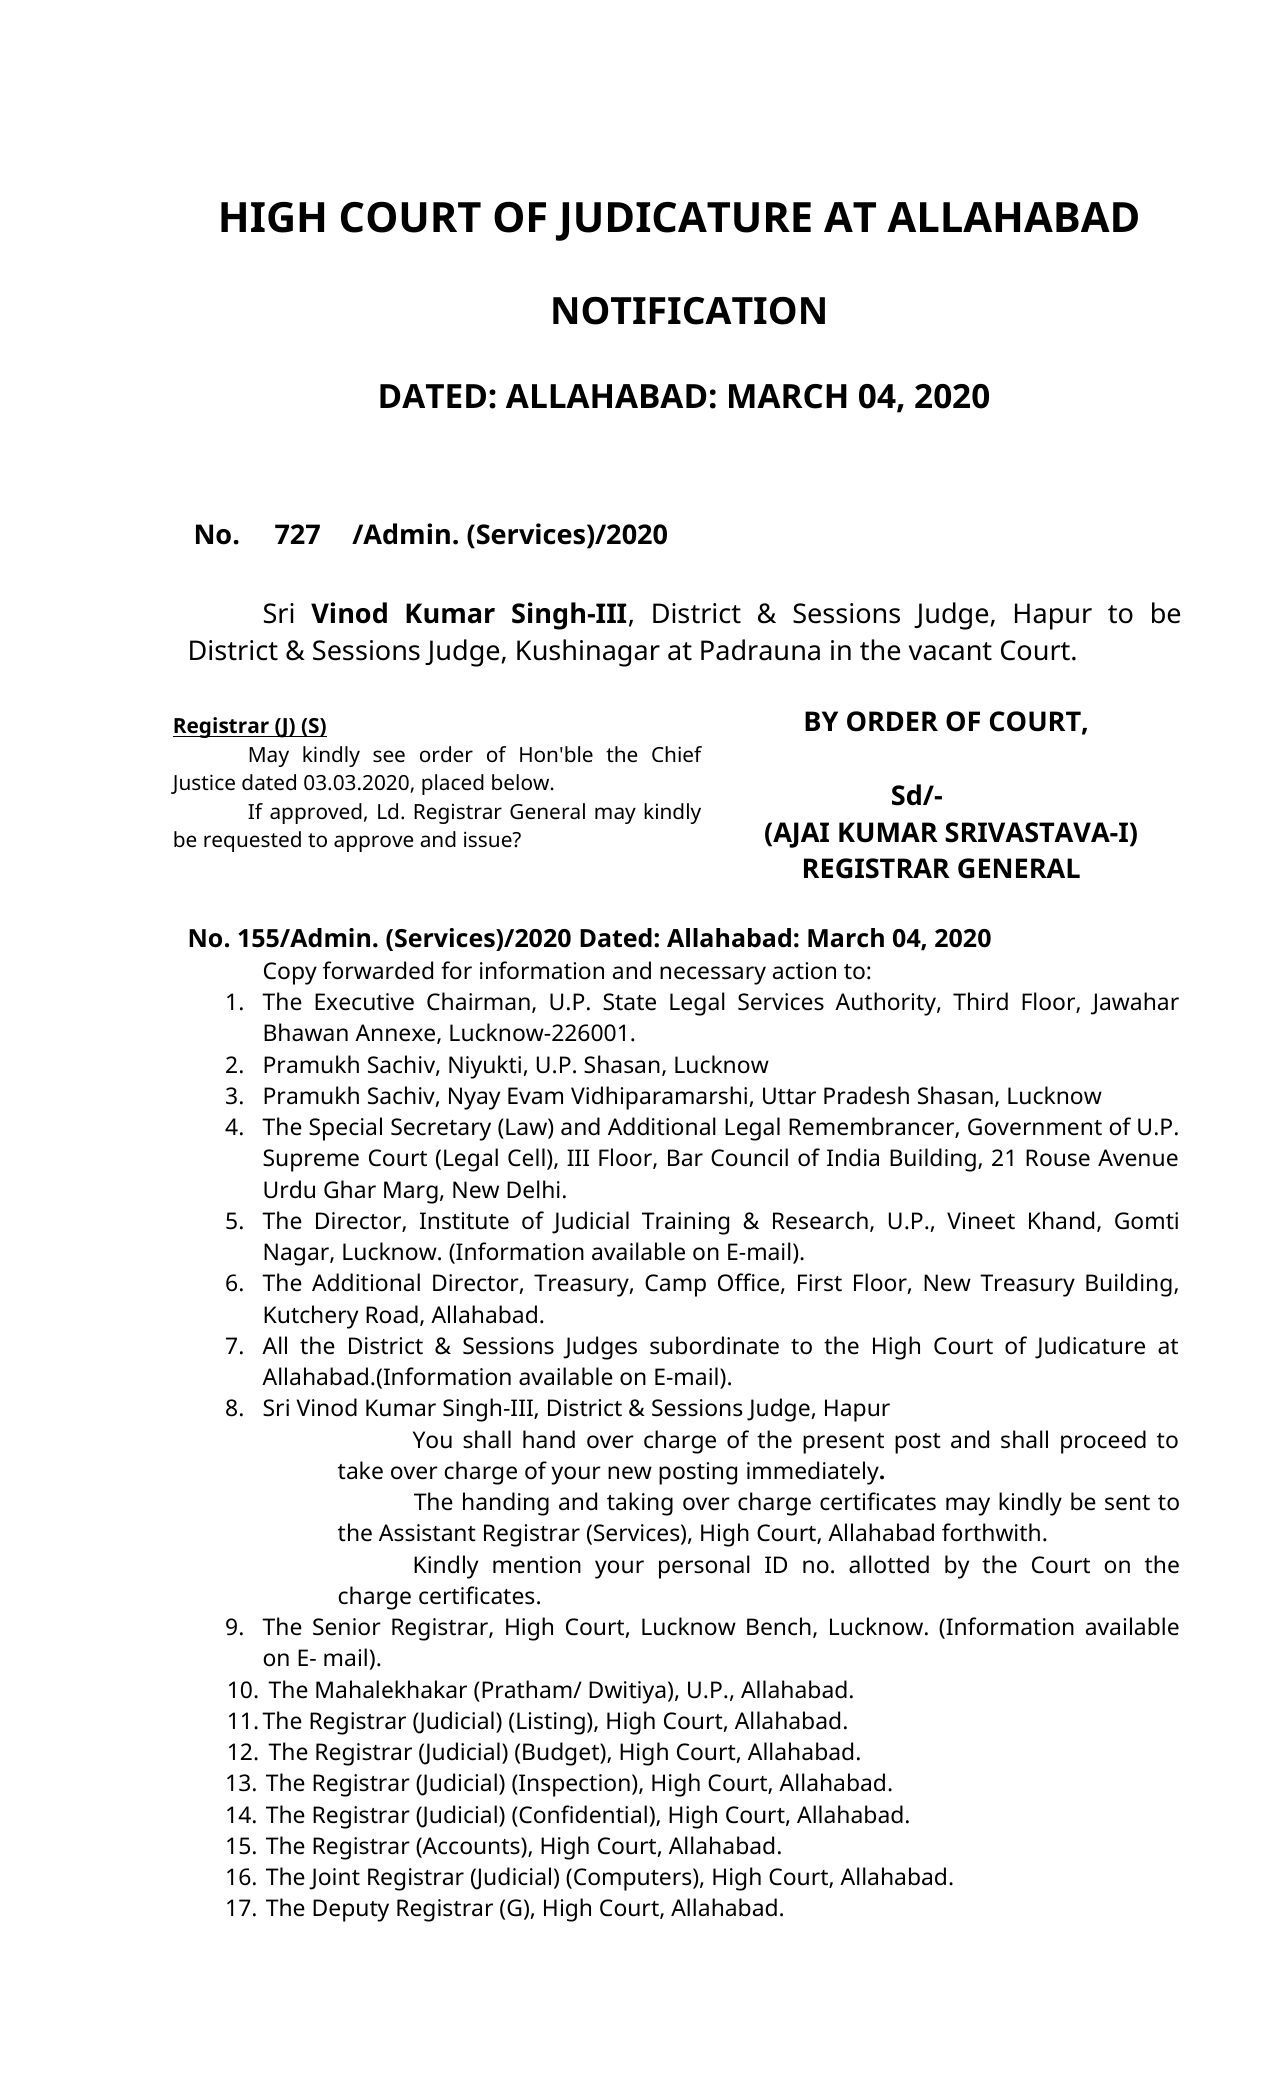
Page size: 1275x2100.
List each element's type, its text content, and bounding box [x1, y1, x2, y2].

text REGISTRAR GENERAL [187, 850, 1181, 887]
subtitle DATED: ALLAHABAD: MARCH 04, 2020 [187, 373, 1181, 418]
list All the District & Sessions Judges subordinate to the High Court of Judicature at Allahabad.(Information available on E-mail). [225, 1330, 1181, 1392]
list Pramukh Sachiv, Niyukti, U.P. Shasan, Lucknow [225, 1049, 1181, 1080]
title HIGH COURT OF JUDICATURE AT ALLAHABAD [150, 187, 1208, 244]
text You shall hand over charge of the present post and shall proceed to take over charge of your new posting immediately. [337, 1424, 1181, 1486]
list The Director, Institute of Judicial Training & Research, U.P., Vineet Khand, Gomti Nagar, Lucknow. (Information available on E-mail). [225, 1205, 1181, 1267]
list The Registrar (Judicial) (Listing), High Court, Allahabad. [227, 1705, 1181, 1736]
list The Joint Registrar (Judicial) (Computers), High Court, Allahabad. [225, 1861, 1181, 1892]
table_header /Admin. (Services)/2020 [346, 509, 762, 558]
text (AJAI KUMAR SRIVASTAVA-I) [187, 813, 1181, 850]
list The Mahalekhakar (Pratham/ Dwitiya), U.P., Allahabad. [227, 1674, 1181, 1705]
list The Additional Director, Treasury, Camp Office, First Floor, New Treasury Building, Kutchery Road, Allahabad. [225, 1267, 1181, 1330]
text Copy forwarded for information and necessary action to: [187, 955, 1181, 986]
list The Executive Chairman, U.P. State Legal Services Authority, Third Floor, Jawahar Bhawan Annexe, Lucknow-226001. [225, 986, 1181, 1049]
list The Registrar (Accounts), High Court, Allahabad. [225, 1830, 1181, 1861]
list Sri Vinod Kumar Singh-III, District & Sessions Judge, Hapur [225, 1392, 1181, 1424]
list The Senior Registrar, High Court, Lucknow Bench, Lucknow. (Information available on E- mail). [225, 1611, 1181, 1674]
list The Deputy Registrar (G), High Court, Allahabad. [225, 1892, 1181, 1924]
table_header No. [188, 509, 249, 558]
list The Registrar (Judicial) (Budget), High Court, Allahabad. [227, 1736, 1181, 1767]
list Pramukh Sachiv, Nyay Evam Vidhiparamarshi, Uttar Pradesh Shasan, Lucknow [225, 1080, 1181, 1111]
table_header 727 [249, 509, 346, 558]
subtitle NOTIFICATION [187, 284, 1181, 336]
text Sri Vinod Kumar Singh-III, District & Sessions Judge, Hapur to be District & Sessions Judge, Kushinagar at Padrauna in the vacant Court. [187, 594, 1182, 668]
text The handing and taking over charge certificates may kindly be sent to the Assistant Registrar (Services), High Court, Allahabad forthwith. [337, 1486, 1181, 1549]
text Kindly mention your personal ID no. allotted by the Court on the charge certificates. [337, 1549, 1181, 1611]
list The Special Secretary (Law) and Additional Legal Remembrancer, Government of U.P. Supreme Court (Legal Cell), III Floor, Bar Council of India Building, 21 Rouse Avenue Urdu Ghar Marg, New Delhi. [225, 1111, 1181, 1205]
text Sd/- [187, 776, 1181, 813]
list The Registrar (Judicial) (Inspection), High Court, Allahabad. [225, 1767, 1181, 1799]
text BY ORDER OF COURT, [562, 702, 1181, 739]
list The Registrar (Judicial) (Confidential), High Court, Allahabad. [225, 1799, 1181, 1830]
subtitle No. 155/Admin. (Services)/2020 Dated: Allahabad: March 04, 2020 [187, 921, 1181, 955]
